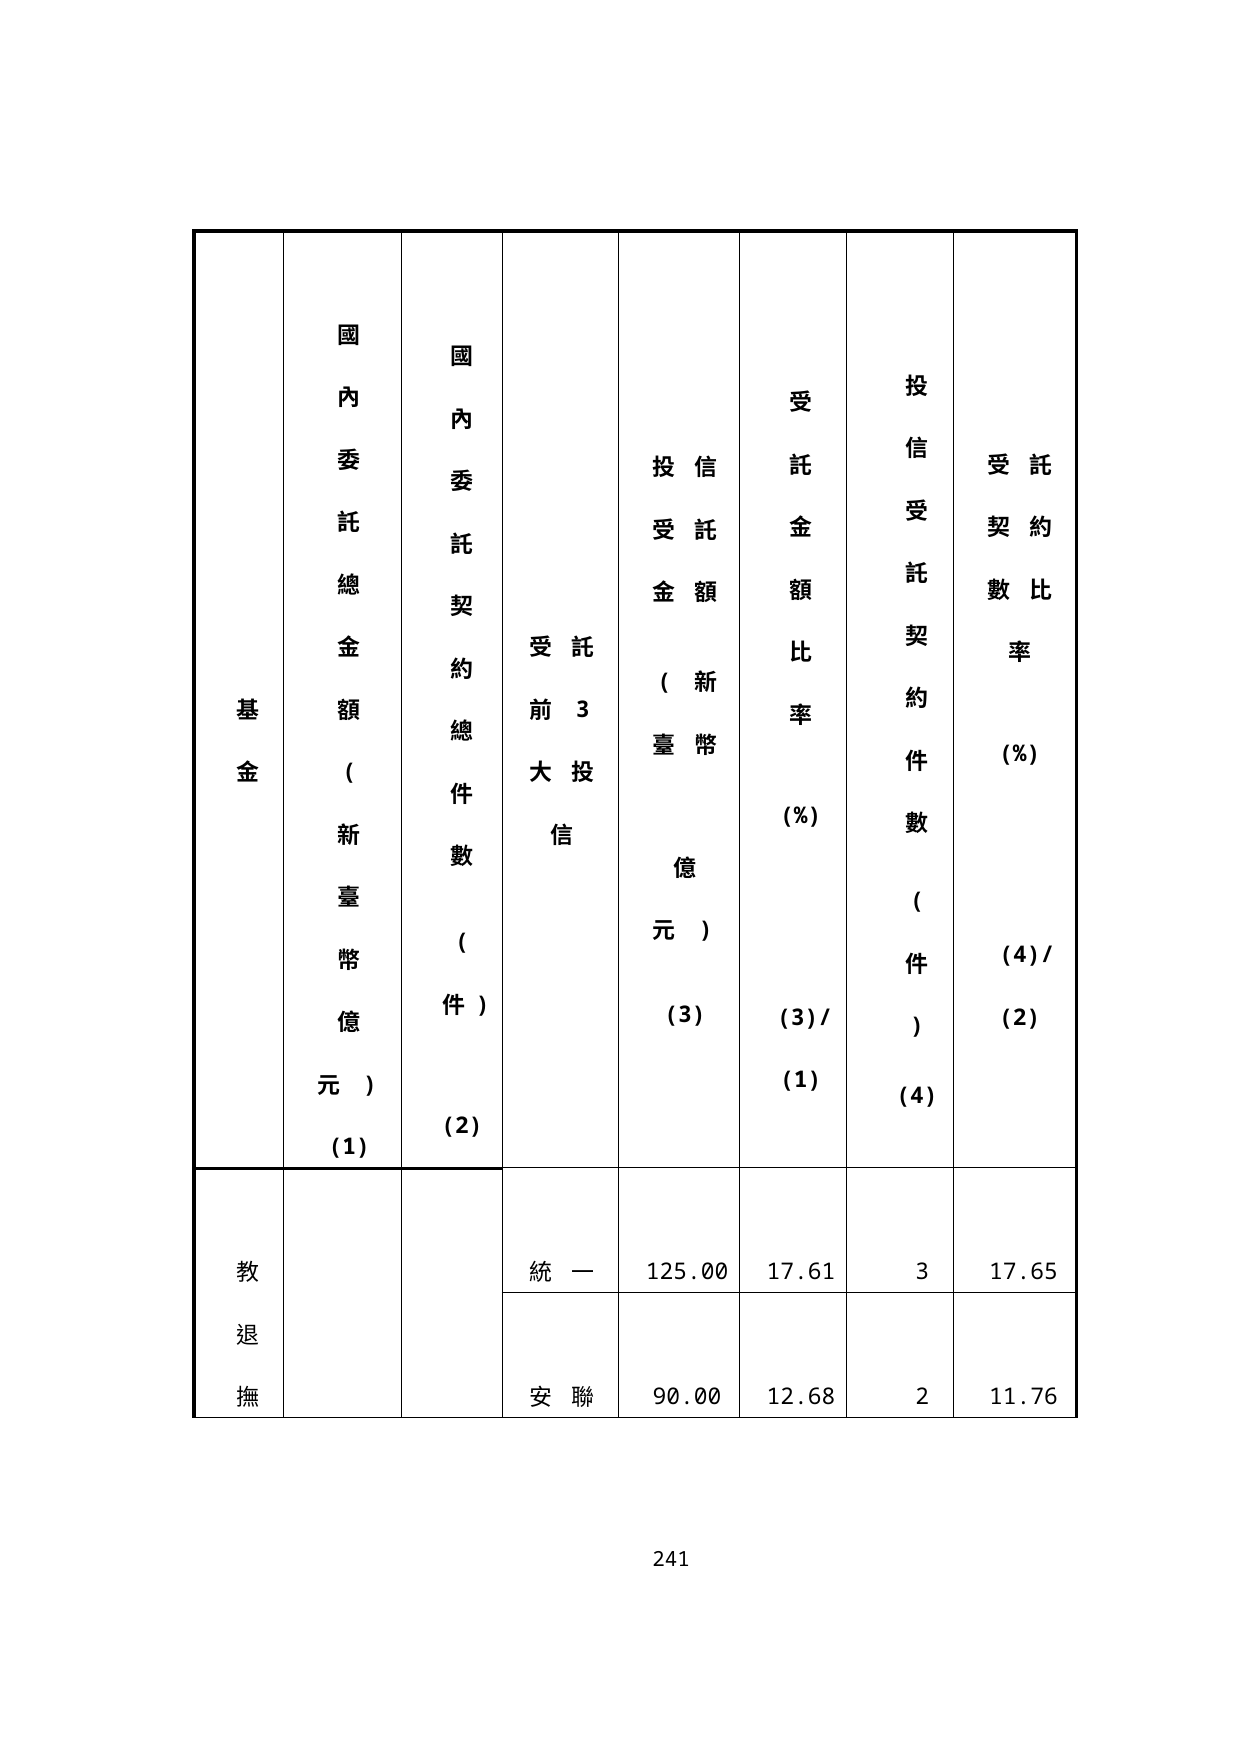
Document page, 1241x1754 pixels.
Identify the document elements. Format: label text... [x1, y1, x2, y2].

table_cell [402, 1170, 502, 1417]
table_cell 安聯 [503, 1293, 618, 1417]
table_header 國內委託契約總件數 (件) (2) [402, 233, 502, 1167]
table_cell 12.68 [740, 1293, 846, 1417]
table_cell 125.00 [619, 1168, 739, 1292]
table_cell 90.00 [619, 1293, 739, 1417]
table_cell 統一 [503, 1168, 618, 1292]
table_header 國內委託總金額 (新臺幣 億元) (1) [284, 233, 401, 1167]
table_header 受託前3大投信 [503, 233, 618, 1167]
table_header 基金 [196, 233, 283, 1167]
table_cell 軍公教退撫基金 [196, 1170, 283, 1417]
table_cell 2 [847, 1293, 953, 1417]
table_cell 11.76 [954, 1293, 1075, 1417]
table_cell 17.61 [740, 1168, 846, 1292]
table_header 受託金額比率 (%) (3)/(1) [740, 233, 846, 1167]
table_cell [284, 1170, 401, 1417]
table_header 投信受託金額 (新臺幣 億元) (3) [619, 233, 739, 1167]
table_header 受託契約數比率 (%) (4)/(2) [954, 233, 1075, 1167]
table_cell 3 [847, 1168, 953, 1292]
table_cell 17.65 [954, 1168, 1075, 1292]
table_header 投信受託契約件數 (件) (4) [847, 233, 953, 1167]
